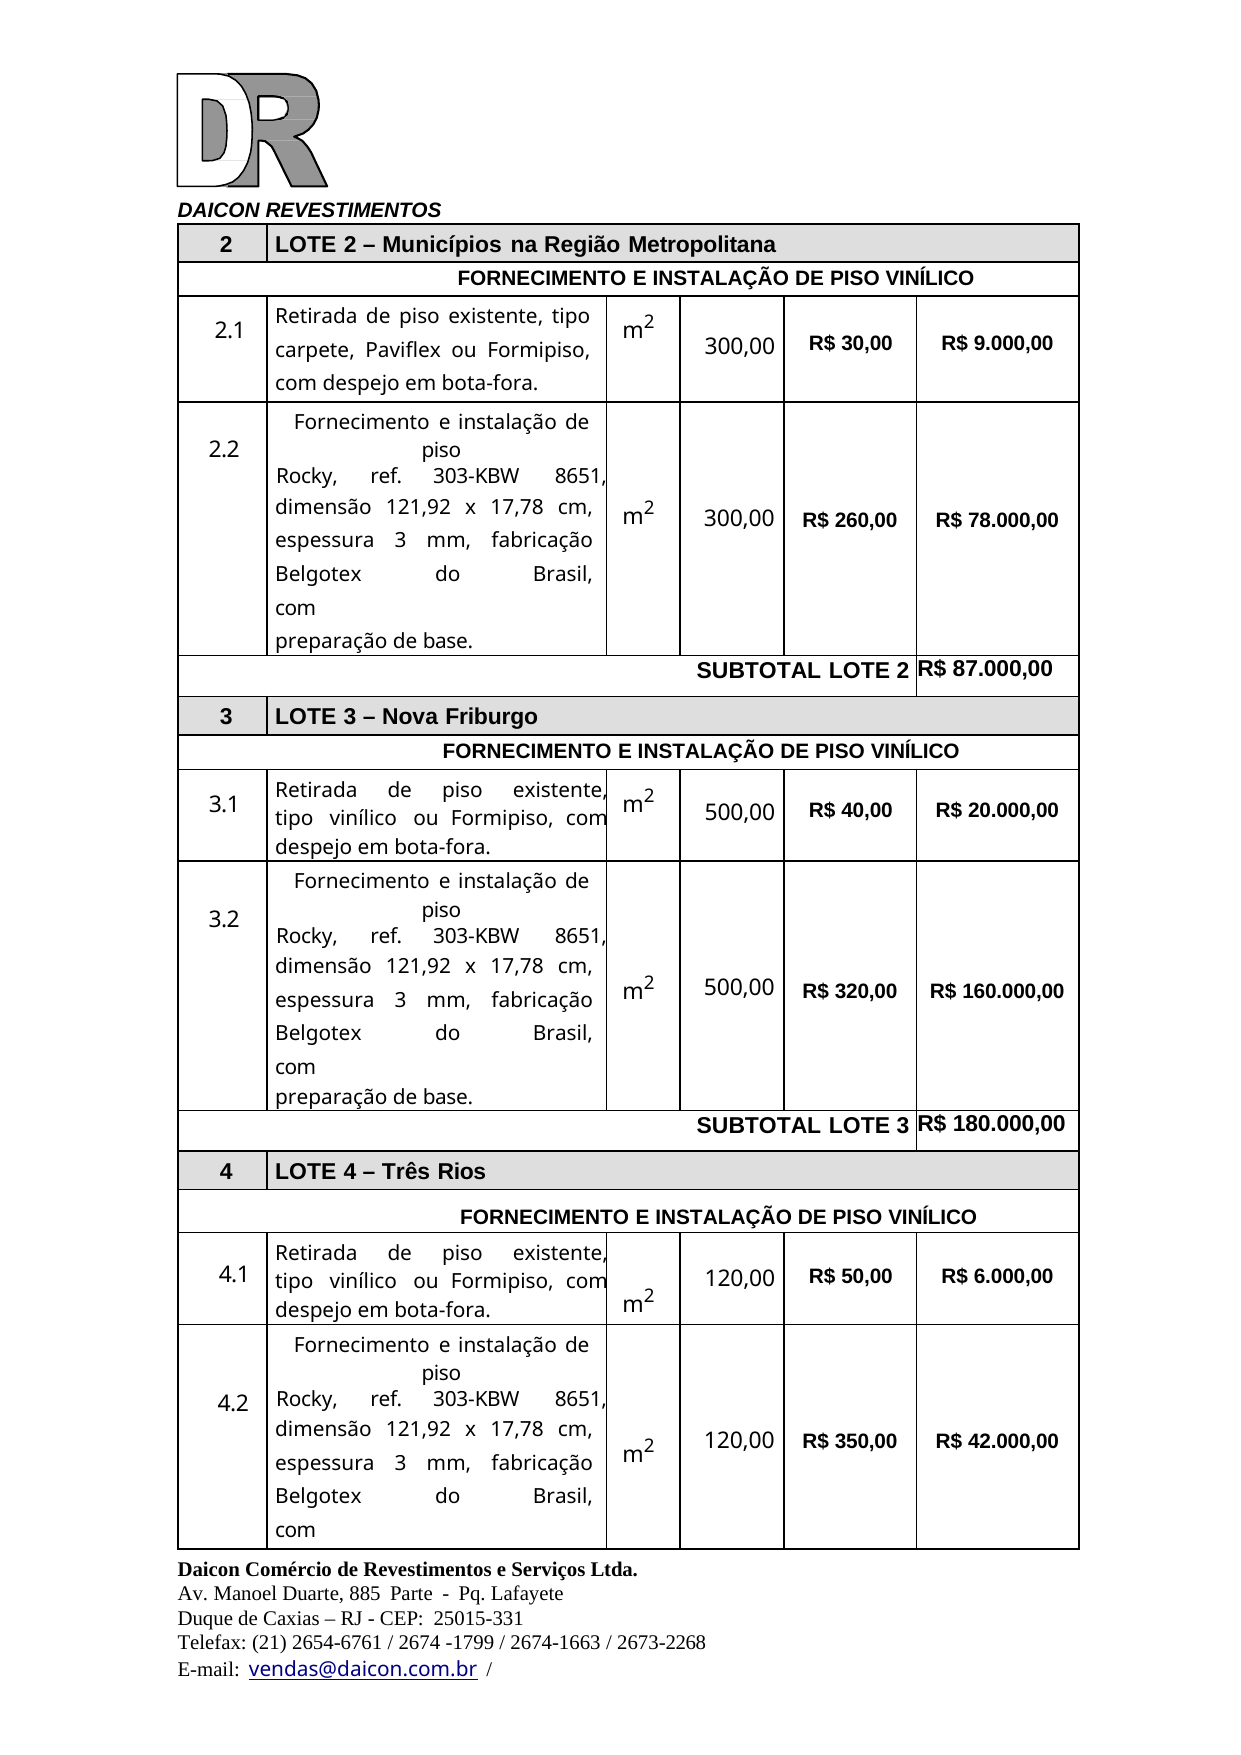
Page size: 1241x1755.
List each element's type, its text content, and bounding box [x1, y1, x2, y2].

table_cell Fornecimento e instalação de piso [268, 862, 606, 923]
table_cell R$ 9.000,00 [917, 297, 1078, 401]
table_cell 300,00 [681, 297, 783, 401]
table_cell SUBTOTAL LOTE 3 [179, 1111, 916, 1150]
table_cell R$ 78.000,00 [917, 403, 1078, 654]
table_cell 2.1 [179, 297, 266, 401]
table_cell 300,00 [681, 403, 783, 654]
table_cell R$ 87.000,00 [917, 656, 1078, 696]
table_cell 3.2 [179, 862, 266, 1109]
table_cell FORNECIMENTO E INSTALAÇÃO DE PISO VINÍLICO [179, 1190, 1078, 1232]
table_header LOTE 2 – Municípios na Região Metropolitana [268, 225, 1078, 261]
table_cell R$ 50,00 [785, 1233, 916, 1323]
table_cell m2 [607, 403, 679, 654]
table_cell LOTE 4 – Três Rios [268, 1152, 1078, 1189]
table_cell R$ 350,00 [785, 1325, 916, 1548]
table_cell R$ 180.000,00 [917, 1111, 1078, 1150]
table_cell R$ 20.000,00 [917, 770, 1078, 860]
table_cell Fornecimento e instalação de piso [268, 1325, 606, 1387]
table_cell R$ 160.000,00 [917, 862, 1078, 1109]
table_cell 2.2 [179, 403, 266, 654]
table_cell Retirada de piso existente, tipo vinílico ou Formipiso, com despejo em bota-fora. [268, 770, 606, 860]
table_cell R$ 40,00 [785, 770, 916, 860]
table_cell R$ 30,00 [785, 297, 916, 401]
table_cell dimensão 121,92 x 17,78 cm, espessura 3 mm, fabricação Belgotex do Brasil, com [268, 1413, 606, 1548]
table_cell m2 [607, 297, 679, 401]
table_cell Rocky, ref. 303-KBW 8651, [268, 1387, 606, 1413]
table_cell 4.2 [179, 1325, 266, 1548]
table_cell Rocky, ref. 303-KBW 8651, [268, 464, 606, 490]
table_cell R$ 320,00 [785, 862, 916, 1109]
table_cell dimensão 121,92 x 17,78 cm, espessura 3 mm, fabricação Belgotex do Brasil, com preparação de base. [268, 490, 606, 654]
table_cell FORNECIMENTO E INSTALAÇÃO DE PISO VINÍLICO [179, 736, 1078, 769]
table_cell Retirada de piso existente, tipo vinílico ou Formipiso, com despejo em bota-fora. [268, 1233, 606, 1323]
table_cell m2 [607, 1325, 679, 1548]
table_cell R$ 6.000,00 [917, 1233, 1078, 1323]
table_cell FORNECIMENTO E INSTALAÇÃO DE PISO VINÍLICO [179, 263, 1078, 295]
table_cell R$ 260,00 [785, 403, 916, 654]
table_cell Fornecimento e instalação de piso [268, 403, 606, 464]
table_cell 120,00 [681, 1325, 783, 1548]
table_cell R$ 42.000,00 [917, 1325, 1078, 1548]
table_cell 3 [179, 697, 266, 734]
table_cell 4 [179, 1152, 266, 1189]
table_cell m2 [607, 1233, 679, 1323]
table_cell Rocky, ref. 303-KBW 8651, [268, 924, 606, 950]
table_cell 500,00 [681, 862, 783, 1109]
table_cell LOTE 3 – Nova Friburgo [268, 697, 1078, 734]
table_cell m2 [607, 770, 679, 860]
table_cell 500,00 [681, 770, 783, 860]
table_cell dimensão 121,92 x 17,78 cm, espessura 3 mm, fabricação Belgotex do Brasil, com preparação de base. [268, 950, 606, 1109]
table_cell Retirada de piso existente, tipo carpete, Paviflex ou Formipiso, com despejo em bota-fora. [268, 297, 606, 401]
table_cell 4.1 [179, 1233, 266, 1323]
table_cell m2 [607, 862, 679, 1109]
table_header 2 [179, 225, 266, 261]
table_cell 120,00 [681, 1233, 783, 1323]
table_cell 3.1 [179, 770, 266, 860]
table_cell SUBTOTAL LOTE 2 [179, 656, 916, 696]
